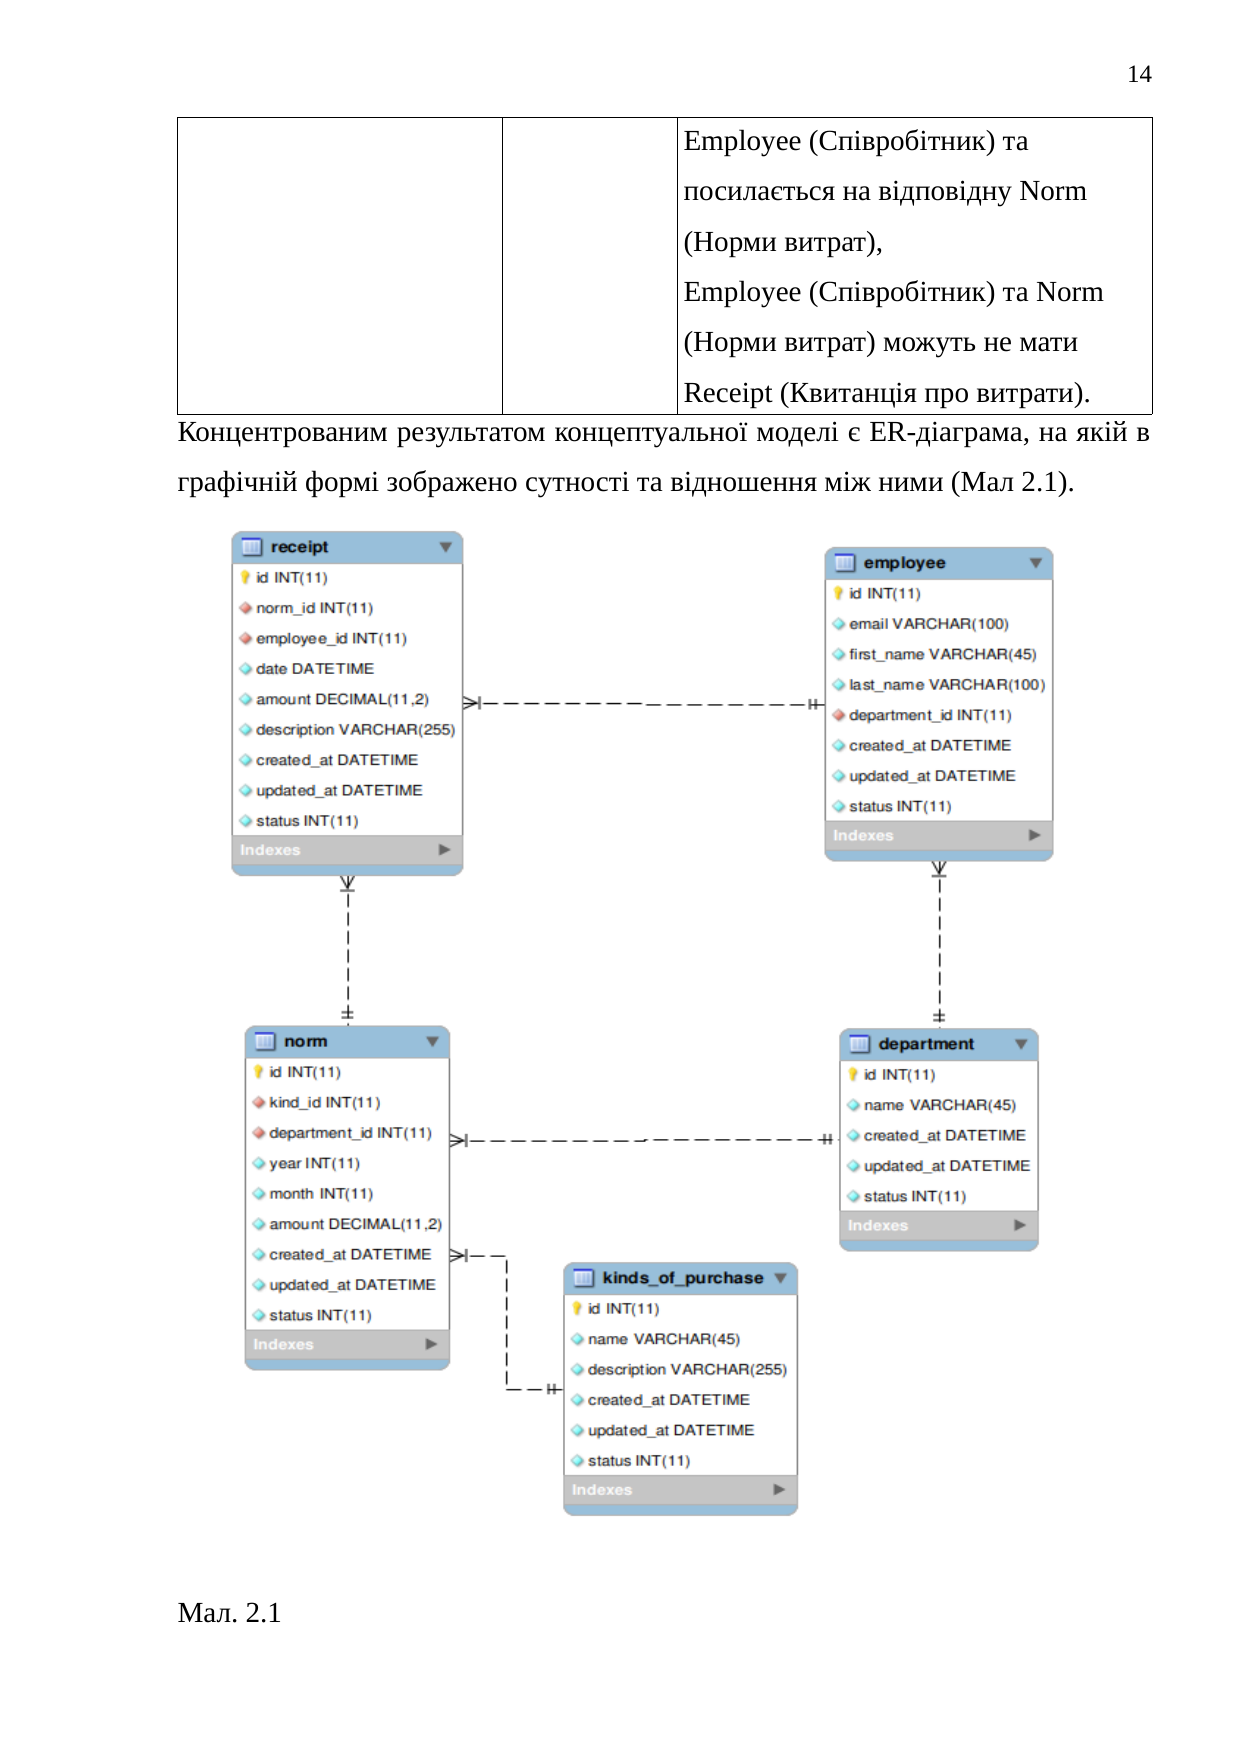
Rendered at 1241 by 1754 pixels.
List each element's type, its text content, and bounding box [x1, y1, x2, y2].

text Мал. 2.1 [177, 1595, 1152, 1629]
table_cell [503, 118, 677, 414]
table_cell [178, 118, 502, 414]
table_cell Employee (Співробітник) та посилається на відповідну Norm (Норми витрат), Employee (Співробітник) та Norm (Норми витрат) можуть не мати Receipt (Квитанція про витрати). [678, 118, 1152, 414]
picture [217, 518, 1067, 1528]
text Концентрованим результатом концептуальної моделі є ER-діаграма, на якій в графічній формі зображено сутності та відношення між ними (Мал 2.1). [177, 415, 1152, 498]
